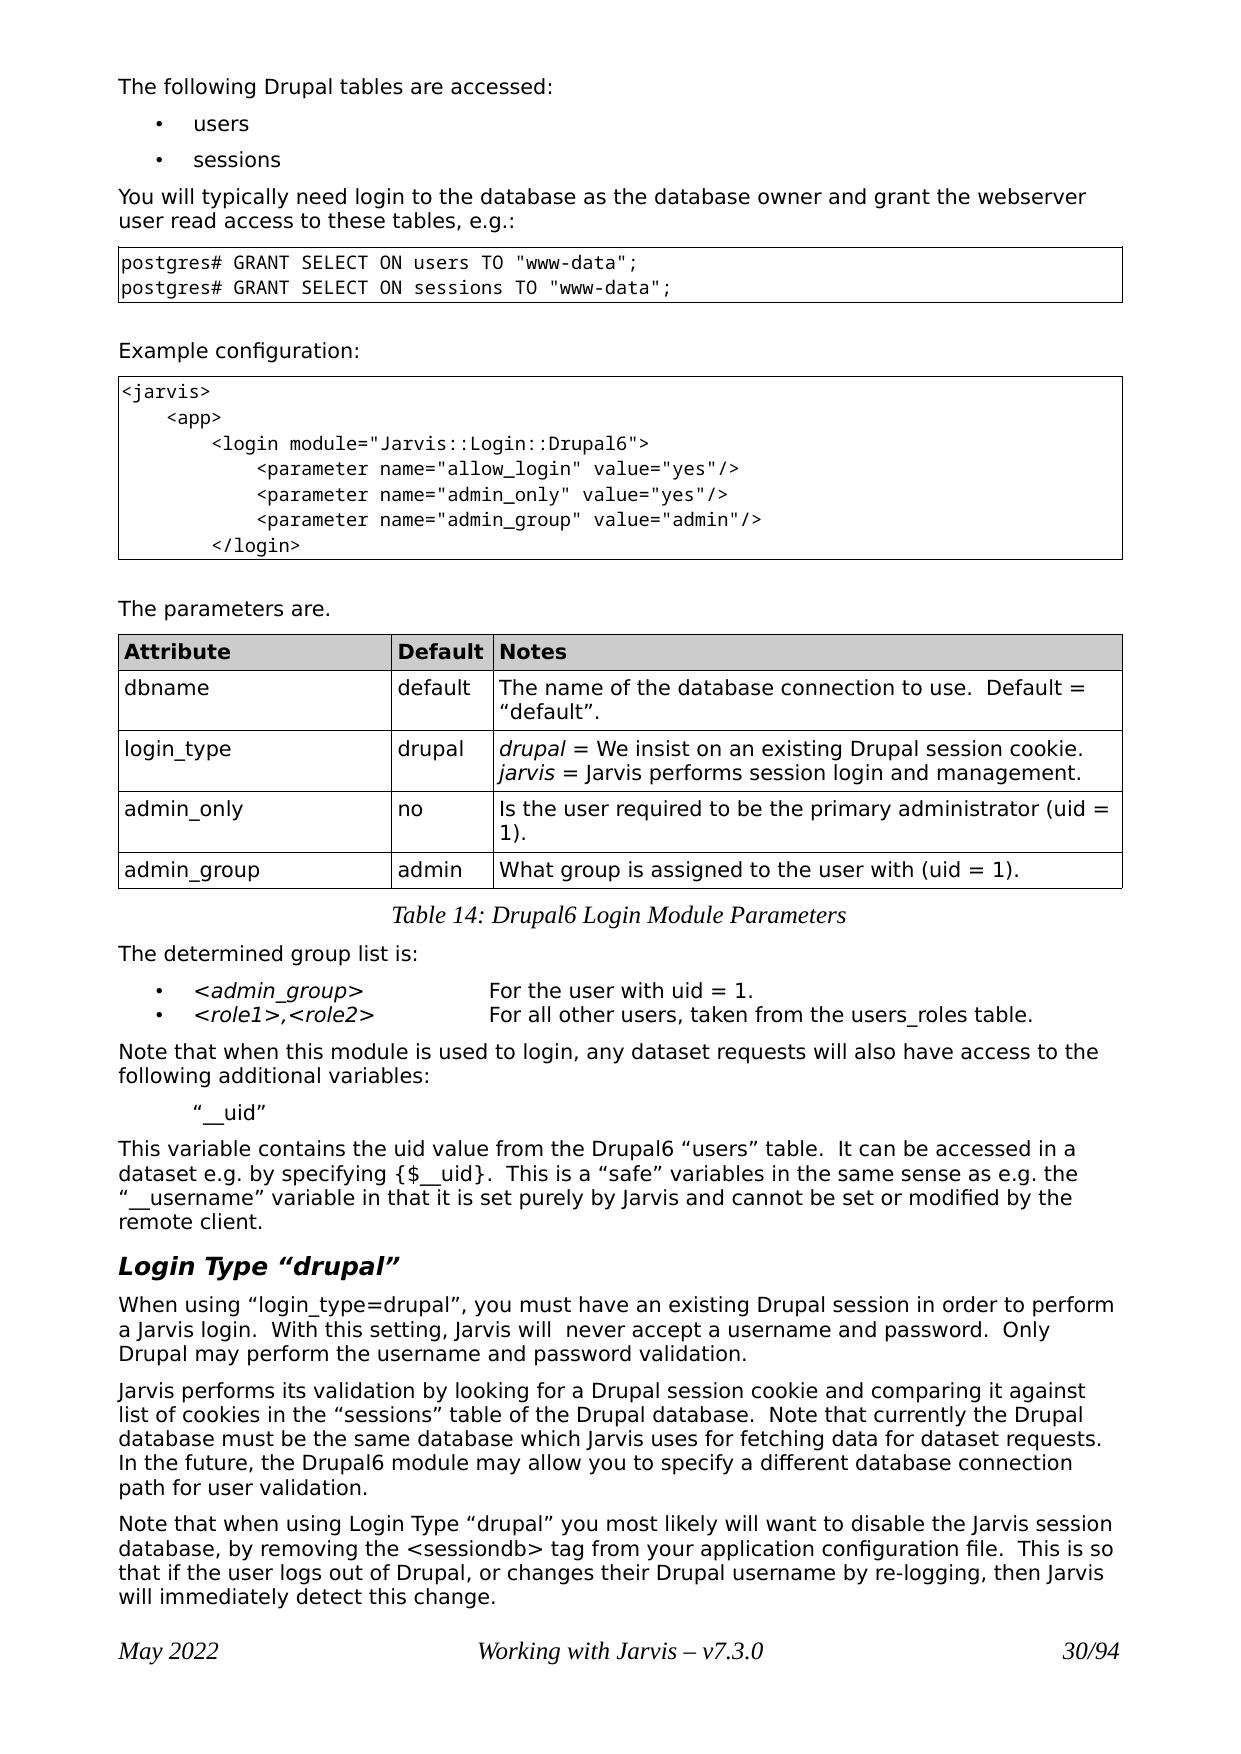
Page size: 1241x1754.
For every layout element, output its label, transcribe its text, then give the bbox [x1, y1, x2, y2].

table_cell admin [392, 853, 493, 888]
text <parameter name="admin_only" value="yes"/> [119, 478, 1122, 504]
list <admin_group> For the user with uid = 1. [156, 979, 1122, 1003]
subtitle Login Type “drupal” [118, 1252, 1122, 1281]
table_cell The name of the database connection to use. Default = “default”. [494, 671, 1122, 730]
table_cell drupal = We insist on an existing Drupal session cookie. jarvis = Jarvis performs session login and management. [494, 731, 1122, 791]
table_header Default [392, 635, 493, 670]
table_cell Is the user required to be the primary administrator (uid = 1). [494, 792, 1122, 851]
text You will typically need login to the database as the database owner and grant the webserver user read access to these tables, e.g.: [118, 185, 1122, 234]
table_cell login_type [119, 731, 391, 791]
text <parameter name="allow_login" value="yes"/> [119, 453, 1122, 478]
table_header Attribute [119, 635, 391, 670]
text <login module="Jarvis::Login::Drupal6"> [119, 427, 1122, 453]
list users [156, 112, 1122, 136]
text This variable contains the uid value from the Drupal6 “users” table. It can be accessed in a dataset e.g. by specifying {$__uid}. This is a “safe” variables in the same sense as e.g. the “__username” variable in that it is set purely by Jarvis and cannot be set or modified by the remote client. [118, 1137, 1122, 1234]
text When using “login_type=drupal”, you must have an existing Drupal session in order to perform a Jarvis login. With this setting, Jarvis will never accept a username and password. Only Drupal may perform the username and password validation. [118, 1293, 1122, 1366]
table_header Notes [494, 635, 1122, 670]
text Note that when using Login Type “drupal” you most likely will want to disable the Jarvis session database, by removing the <sessiondb> tag from your application configuration file. This is so that if the user logs out of Drupal, or changes their Drupal username by re-logging, then Jarvis will immediately detect this change. [118, 1512, 1122, 1609]
text Example configuration: [118, 339, 1122, 364]
text Note that when this module is used to login, any dataset requests will also have access to the following additional variables: [118, 1040, 1122, 1088]
table_cell default [392, 671, 493, 730]
text <parameter name="admin_group" value="admin"/> [119, 504, 1122, 529]
list <role1>,<role2> For all other users, taken from the users_roles table. [156, 1003, 1122, 1027]
text </login> [119, 529, 1122, 559]
text The determined group list is: [118, 942, 1122, 966]
text <jarvis> [119, 377, 1122, 402]
text <app> [119, 402, 1122, 427]
text “__uid” [118, 1101, 1122, 1125]
text The following Drupal tables are accessed: [118, 75, 1122, 99]
text postgres# GRANT SELECT ON users TO "www-data"; [119, 248, 1122, 272]
text postgres# GRANT SELECT ON sessions TO "www-data"; [119, 272, 1122, 302]
table_cell What group is assigned to the user with (uid = 1). [494, 853, 1122, 888]
table_cell dbname [119, 671, 391, 730]
text Table 14: Drupal6 Login Module Parameters [118, 901, 1122, 929]
text The parameters are. [118, 597, 1122, 621]
table_cell admin_group [119, 853, 391, 888]
list sessions [156, 148, 1122, 173]
table_cell no [392, 792, 493, 851]
text Jarvis performs its validation by looking for a Drupal session cookie and comparing it against list of cookies in the “sessions” table of the Drupal database. Note that currently the Drupal database must be the same database which Jarvis uses for fetching data for dataset requests. In the future, the Drupal6 module may allow you to specify a different database connection path for user validation. [118, 1379, 1122, 1500]
table_cell drupal [392, 731, 493, 791]
table_cell admin_only [119, 792, 391, 851]
